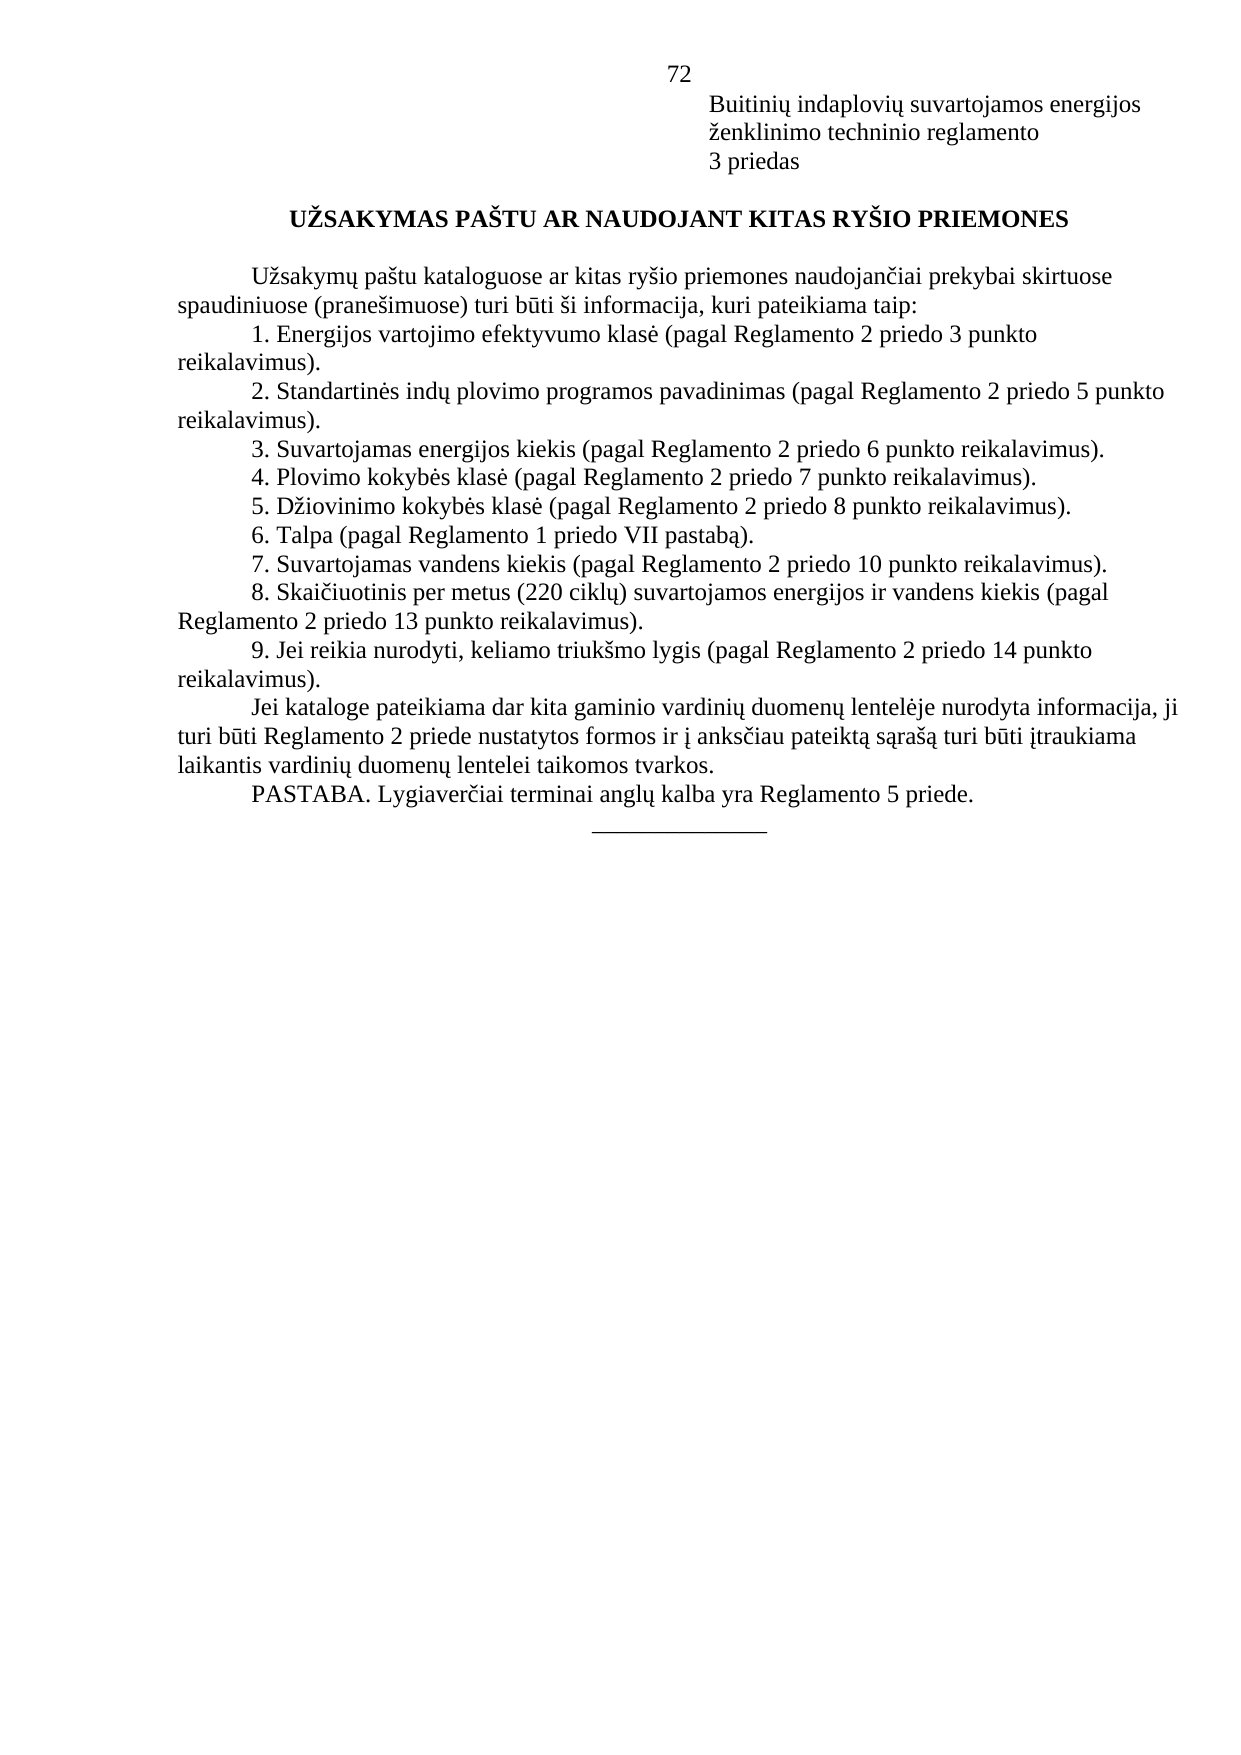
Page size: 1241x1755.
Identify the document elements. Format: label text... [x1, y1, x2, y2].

text PASTABA. Lygiaverčiai terminai anglų kalba yra Reglamento 5 priede. [177, 779, 1181, 807]
text ______________ [177, 807, 1181, 836]
text 5. Džiovinimo kokybės klasė (pagal Reglamento 2 priedo 8 punkto reikalavimus). [177, 491, 1181, 520]
text Jei kataloge pateikiama dar kita gaminio vardinių duomenų lentelėje nurodyta informacija, ji turi būti Reglamento 2 priede nustatytos formos ir į anksčiau pateiktą sąrašą turi būti įtraukiama laikantis vardinių duomenų lentelei taikomos tvarkos. [177, 692, 1181, 779]
text ženklinimo techninio reglamento [177, 117, 1181, 146]
text 6. Talpa (pagal Reglamento 1 priedo VII pastabą). [177, 520, 1181, 549]
text 2. Standartinės indų plovimo programos pavadinimas (pagal Reglamento 2 priedo 5 punkto reikalavimus). [177, 376, 1181, 434]
text 4. Plovimo kokybės klasė (pagal Reglamento 2 priedo 7 punkto reikalavimus). [177, 462, 1181, 491]
text 1. Energijos vartojimo efektyvumo klasė (pagal Reglamento 2 priedo 3 punkto reikalavimus). [177, 319, 1181, 376]
text 3 priedas [177, 146, 1181, 175]
text 7. Suvartojamas vandens kiekis (pagal Reglamento 2 priedo 10 punkto reikalavimus). [177, 549, 1181, 577]
text Buitinių indaplovių suvartojamos energijos [709, 89, 1181, 117]
text UŽSAKYMAS PAŠTU AR NAUDOJANT KITAS RYŠIO PRIEMONES [177, 204, 1181, 232]
text Užsakymų paštu kataloguose ar kitas ryšio priemones naudojančiai prekybai skirtuose spaudiniuose (pranešimuose) turi būti ši informacija, kuri pateikiama taip: [177, 261, 1181, 319]
text 9. Jei reikia nurodyti, keliamo triukšmo lygis (pagal Reglamento 2 priedo 14 punkto reikalavimus). [177, 635, 1181, 692]
text 3. Suvartojamas energijos kiekis (pagal Reglamento 2 priedo 6 punkto reikalavimus). [177, 434, 1181, 462]
text 8. Skaičiuotinis per metus (220 ciklų) suvartojamos energijos ir vandens kiekis (pagal Reglamento 2 priedo 13 punkto reikalavimus). [177, 577, 1181, 635]
